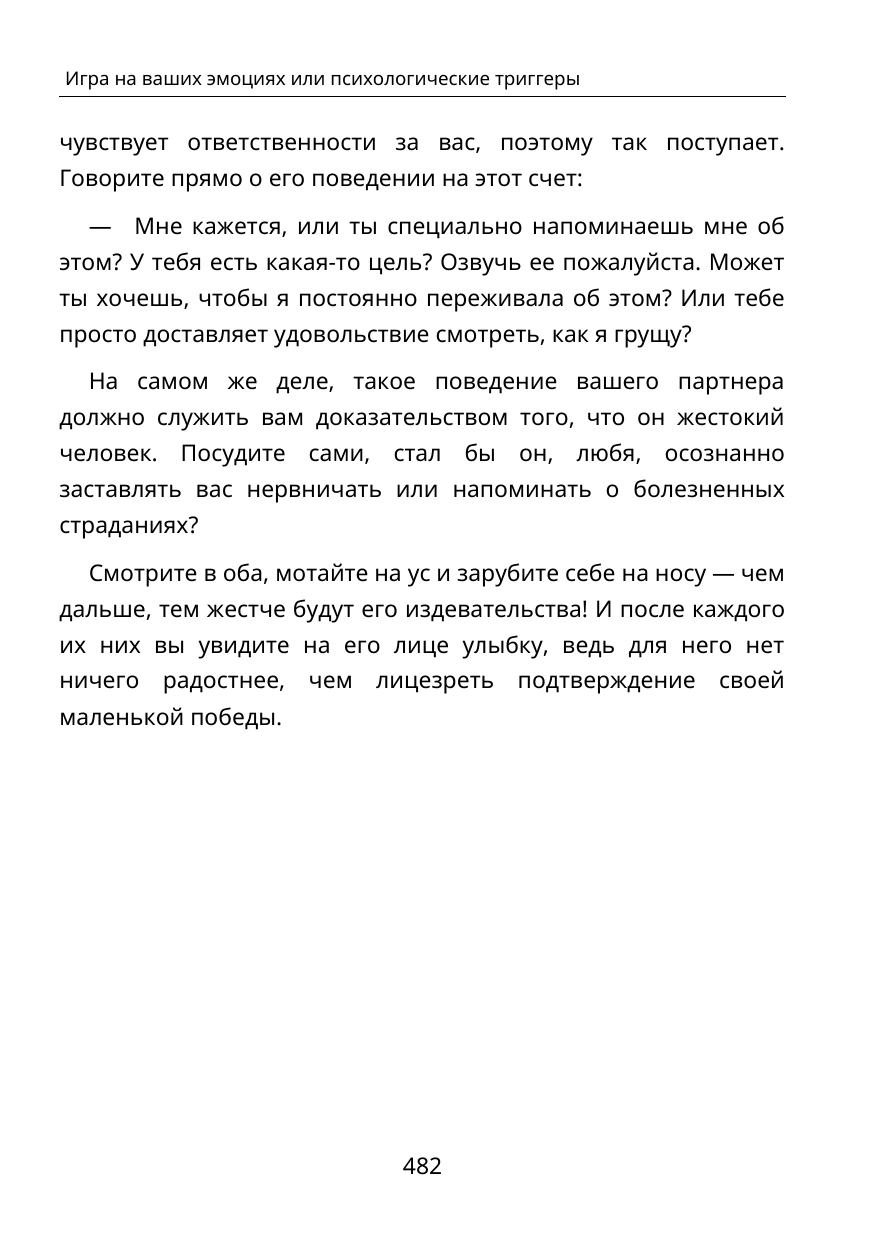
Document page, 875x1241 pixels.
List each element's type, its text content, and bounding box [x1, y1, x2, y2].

list Мне кажется, или ты специально напоминаешь мне об этом? У тебя есть какая-то цель? Озвучь ее пожалуйста. Может ты хочешь, чтобы я постоянно переживала об этом? Или тебе просто доставляет удовольствие смотреть, как я грущу? [59, 210, 786, 349]
text Смотрите в оба, мотайте на ус и зарубите себе на носу — чем дальше, тем жестче будут его издевательства! И после каждого их них вы увидите на его лице улыбку, ведь для него нет ничего радостнее, чем лицезреть подтверждение своей маленькой победы. [59, 557, 786, 732]
text чувствует ответственности за вас, поэтому так поступает. Говорите прямо о его поведении на этот счет: [59, 126, 786, 193]
text На самом же деле, такое поведение вашего партнера должно служить вам доказательством того, что он жестокий человек. Посудите сами, стал бы он, любя, осознанно заставлять вас нервничать или напоминать о болезненных страданиях? [59, 365, 786, 540]
